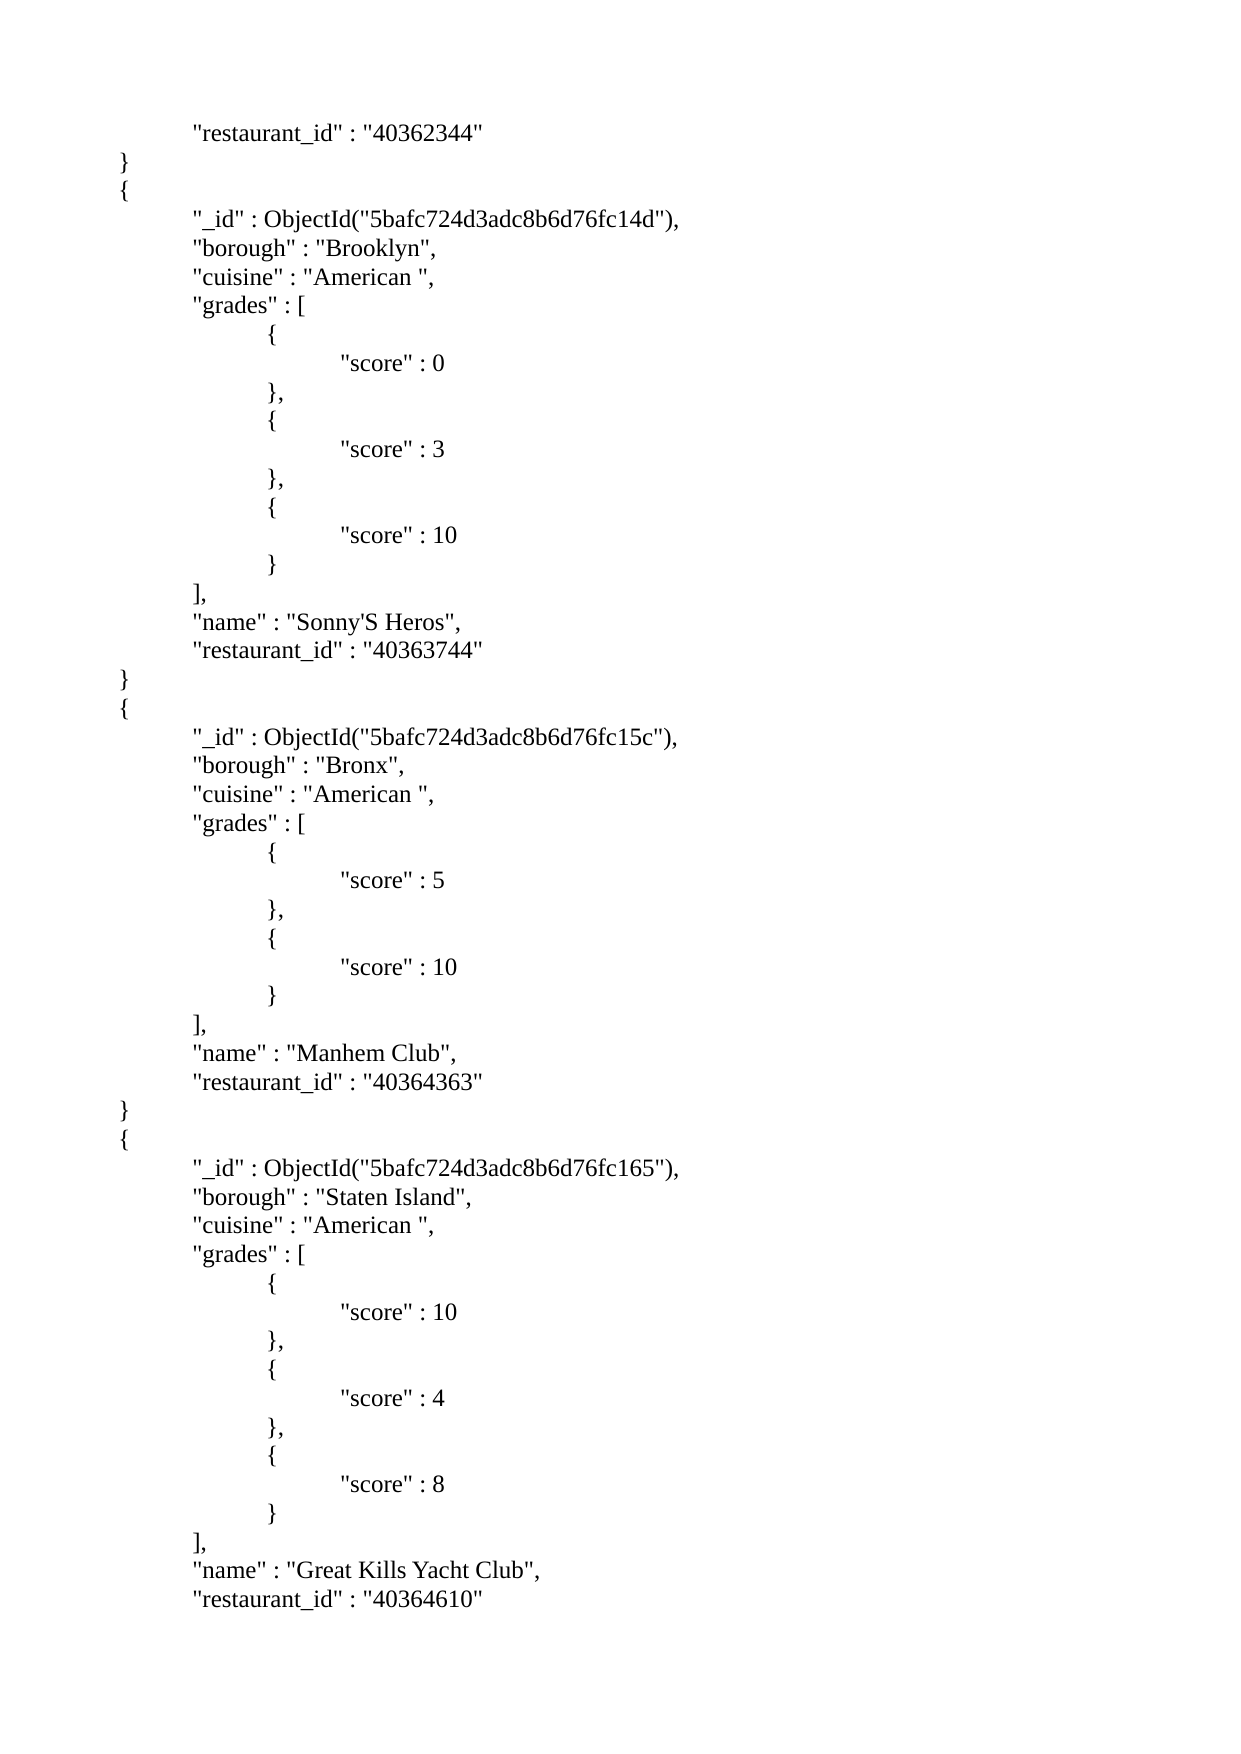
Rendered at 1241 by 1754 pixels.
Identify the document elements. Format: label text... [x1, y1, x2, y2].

text } [118, 981, 1122, 1009]
text ], [118, 1009, 1122, 1038]
text "restaurant_id" : "40363744" [118, 636, 1122, 664]
text { [118, 1268, 1122, 1297]
text { [118, 1354, 1122, 1383]
text } [118, 549, 1122, 578]
text "score" : 4 [118, 1383, 1122, 1412]
text "restaurant_id" : "40364610" [118, 1584, 1122, 1613]
text { [118, 319, 1122, 348]
text "score" : 10 [118, 952, 1122, 981]
text ], [118, 1527, 1122, 1556]
text "grades" : [ [118, 291, 1122, 319]
text { [118, 406, 1122, 434]
text }, [118, 377, 1122, 406]
text "restaurant_id" : "40362344" [118, 118, 1122, 147]
text "cuisine" : "American ", [118, 779, 1122, 808]
text { [118, 1124, 1122, 1153]
text { [118, 837, 1122, 866]
text "score" : 5 [118, 866, 1122, 894]
text "score" : 3 [118, 434, 1122, 463]
text "restaurant_id" : "40364363" [118, 1067, 1122, 1096]
text "grades" : [ [118, 808, 1122, 837]
text { [118, 176, 1122, 204]
text "grades" : [ [118, 1239, 1122, 1268]
text "name" : "Sonny'S Heros", [118, 607, 1122, 636]
text "cuisine" : "American ", [118, 1211, 1122, 1239]
text "borough" : "Brooklyn", [118, 233, 1122, 262]
text "score" : 0 [118, 348, 1122, 377]
text "score" : 8 [118, 1469, 1122, 1498]
text { [118, 693, 1122, 722]
text "_id" : ObjectId("5bafc724d3adc8b6d76fc15c"), [118, 722, 1122, 751]
text { [118, 923, 1122, 952]
text "_id" : ObjectId("5bafc724d3adc8b6d76fc14d"), [118, 204, 1122, 233]
text "score" : 10 [118, 1297, 1122, 1326]
text } [118, 1498, 1122, 1527]
text "cuisine" : "American ", [118, 262, 1122, 291]
text "borough" : "Bronx", [118, 751, 1122, 779]
text "score" : 10 [118, 521, 1122, 549]
text "borough" : "Staten Island", [118, 1182, 1122, 1211]
text "_id" : ObjectId("5bafc724d3adc8b6d76fc165"), [118, 1153, 1122, 1182]
text }, [118, 894, 1122, 923]
text "name" : "Great Kills Yacht Club", [118, 1556, 1122, 1584]
text }, [118, 463, 1122, 492]
text } [118, 147, 1122, 176]
text } [118, 1096, 1122, 1124]
text { [118, 492, 1122, 521]
text }, [118, 1326, 1122, 1354]
text } [118, 664, 1122, 693]
text "name" : "Manhem Club", [118, 1038, 1122, 1067]
text ], [118, 578, 1122, 607]
text }, [118, 1412, 1122, 1441]
text { [118, 1441, 1122, 1469]
